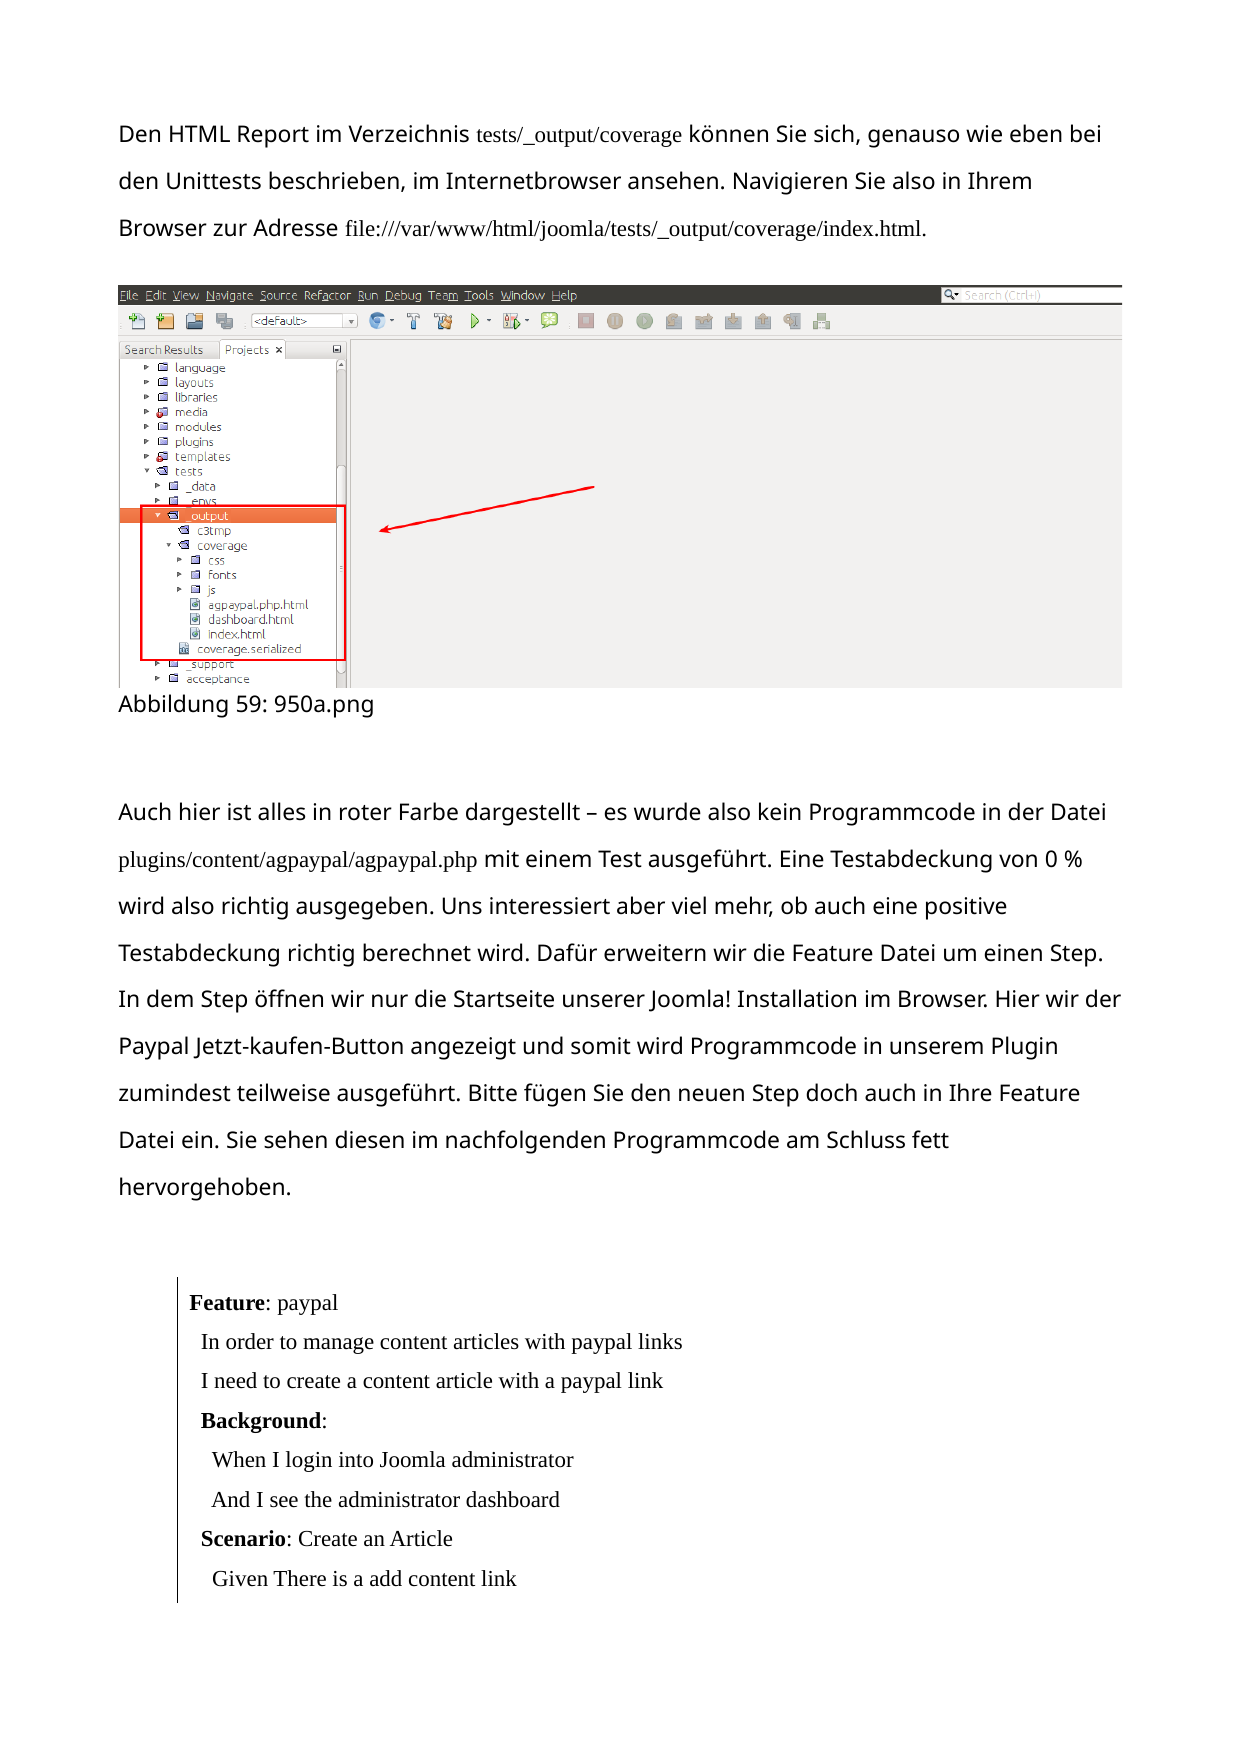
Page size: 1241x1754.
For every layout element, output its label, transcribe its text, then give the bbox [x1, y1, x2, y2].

picture [118, 285, 1123, 688]
text Feature: paypal In order to manage content articles with paypal links I need to create a content article with a paypal link Background: When I login into Joomla administrator And I see the administrator dashboard Scenario: Create an Article Given There is a add content link [178, 1277, 1122, 1603]
text Den HTML Report im Verzeichnis tests/_output/coverage können Sie sich, genauso wie eben bei den Unittests beschrieben, im Internetbrowser ansehen. Navigieren Sie also in Ihrem Browser zur Adresse file:///var/www/html/joomla/tests/_output/coverage/index.html. [118, 118, 1122, 243]
text Abbildung 59: 950a.png [118, 688, 1122, 719]
text Auch hier ist alles in roter Farbe dargestellt – es wurde also kein Programmcode in der Datei plugins/content/agpaypal/agpaypal.php mit einem Test ausgeführt. Eine Testabdeckung von 0 % wird also richtig ausgegeben. Uns interessiert aber viel mehr, ob auch eine positive Testabdeckung richtig berechnet wird. Dafür erweitern wir die Feature Datei um einen Step. In dem Step öffnen wir nur die Startseite unserer Joomla! Installation im Browser. Hier wir der Paypal Jetzt-kaufen-Button angezeigt und somit wird Programmcode in unserem Plugin zumindest teilweise ausgeführt. Bitte fügen Sie den neuen Step doch auch in Ihre Feature Datei ein. Sie sehen diesen im nachfolgenden Programmcode am Schluss fett hervorgehoben. [118, 796, 1122, 1202]
